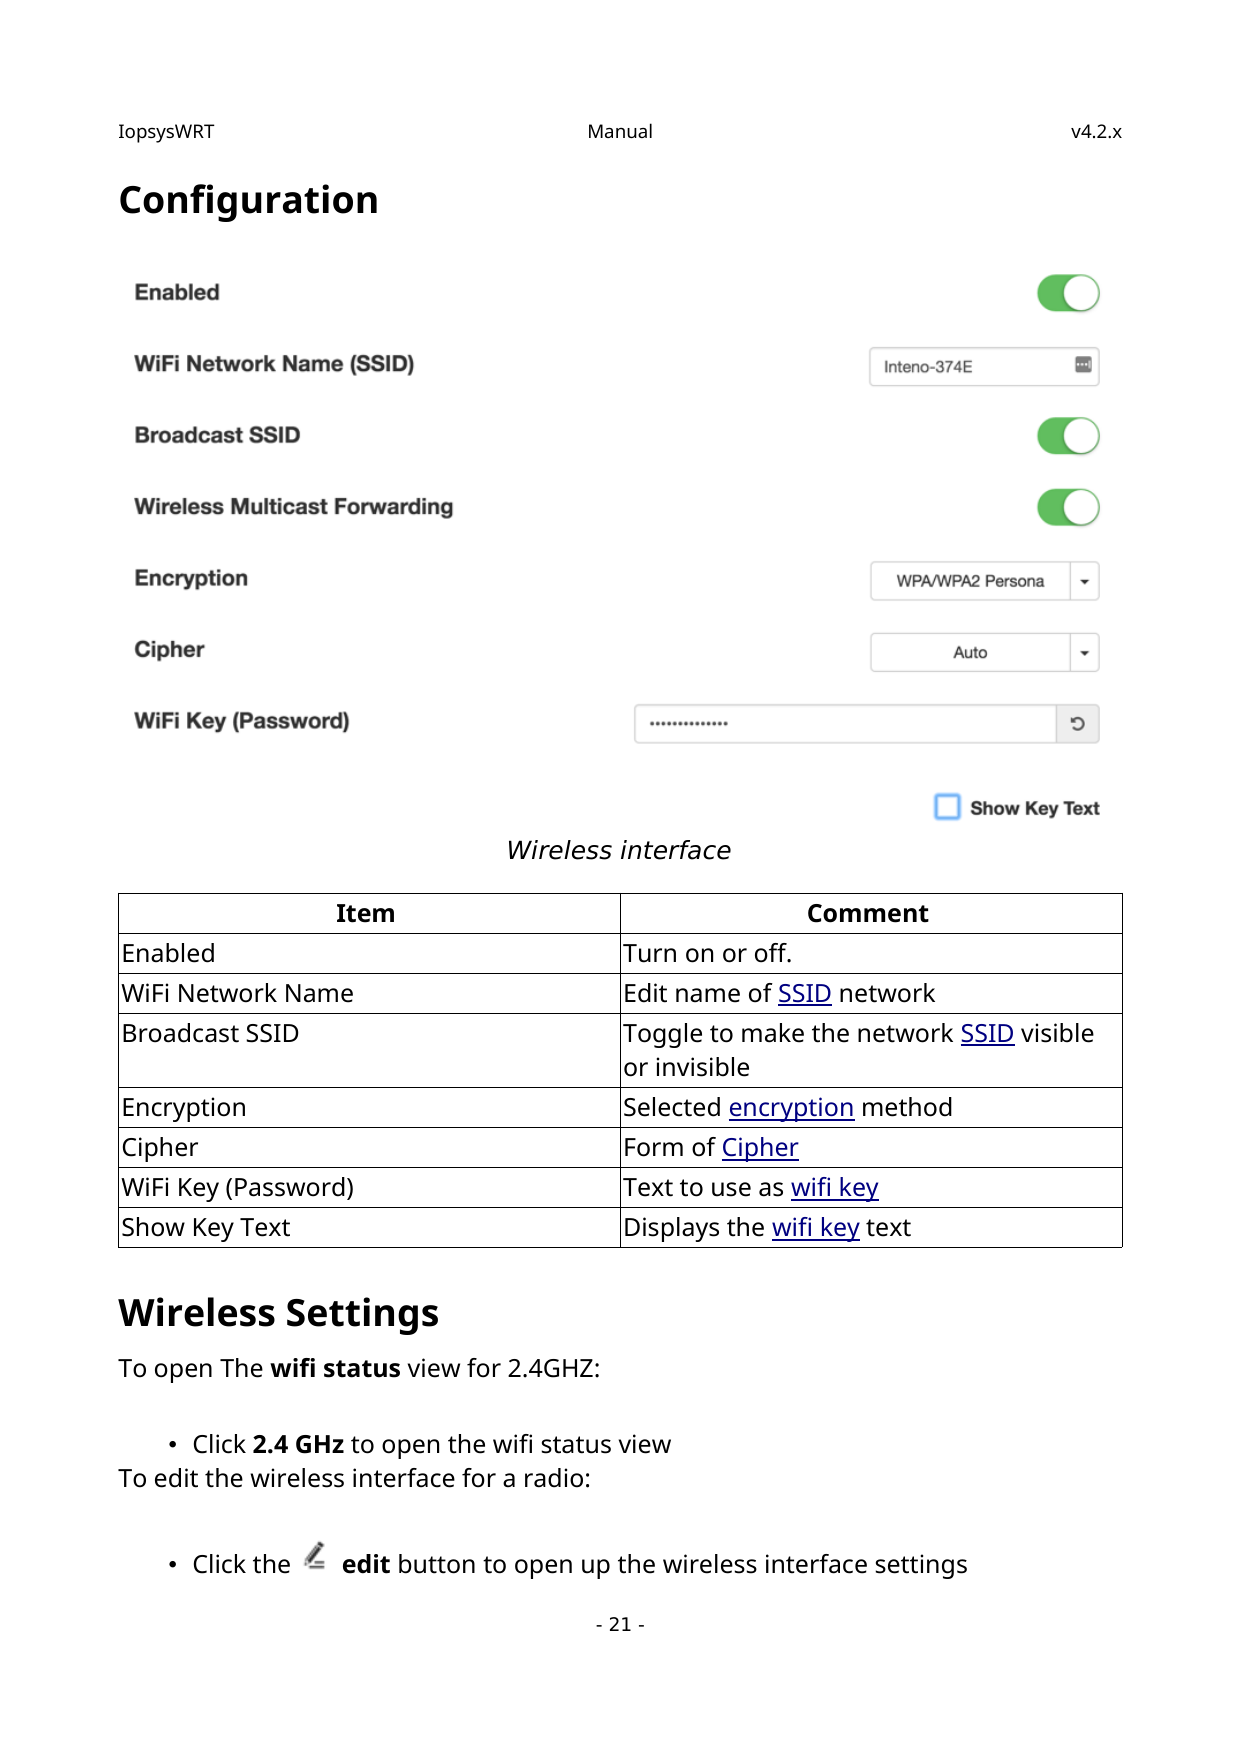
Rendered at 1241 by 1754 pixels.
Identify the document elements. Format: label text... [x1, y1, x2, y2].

list Click the edit button to open up the wireless interface settings [177, 1548, 1122, 1581]
text Wireless interface [118, 837, 1122, 865]
table_cell Encryption [119, 1088, 620, 1127]
text To open The wifi status view for 2.4GHZ: [118, 1350, 1122, 1384]
table_cell WiFi Network Name [119, 974, 620, 1013]
table_cell Displays the wifi key text [621, 1208, 1122, 1247]
subtitle Configuration [118, 173, 1122, 224]
table_header Item [119, 894, 620, 933]
table_cell Show Key Text [119, 1208, 620, 1247]
table_header Comment [621, 894, 1122, 933]
table_cell Edit name of SSID network [621, 974, 1122, 1013]
subtitle Wireless Settings [118, 1287, 1122, 1338]
table_cell Toggle to make the network SSID visible or invisible [621, 1014, 1122, 1087]
picture [118, 249, 1123, 837]
table_cell Text to use as wifi key [621, 1168, 1122, 1207]
table_cell WiFi Key (Password) [119, 1168, 620, 1207]
table_cell Selected encryption method [621, 1088, 1122, 1127]
table_cell Form of Cipher [621, 1128, 1122, 1167]
list Click 2.4 GHz to open the wifi status view [177, 1426, 1122, 1460]
table_cell Enabled [119, 934, 620, 973]
table_cell Turn on or off. [621, 934, 1122, 973]
table_cell Cipher [119, 1128, 620, 1167]
picture [297, 1536, 336, 1574]
text To edit the wireless interface for a radio: [118, 1460, 1122, 1494]
table_cell Broadcast SSID [119, 1014, 620, 1087]
